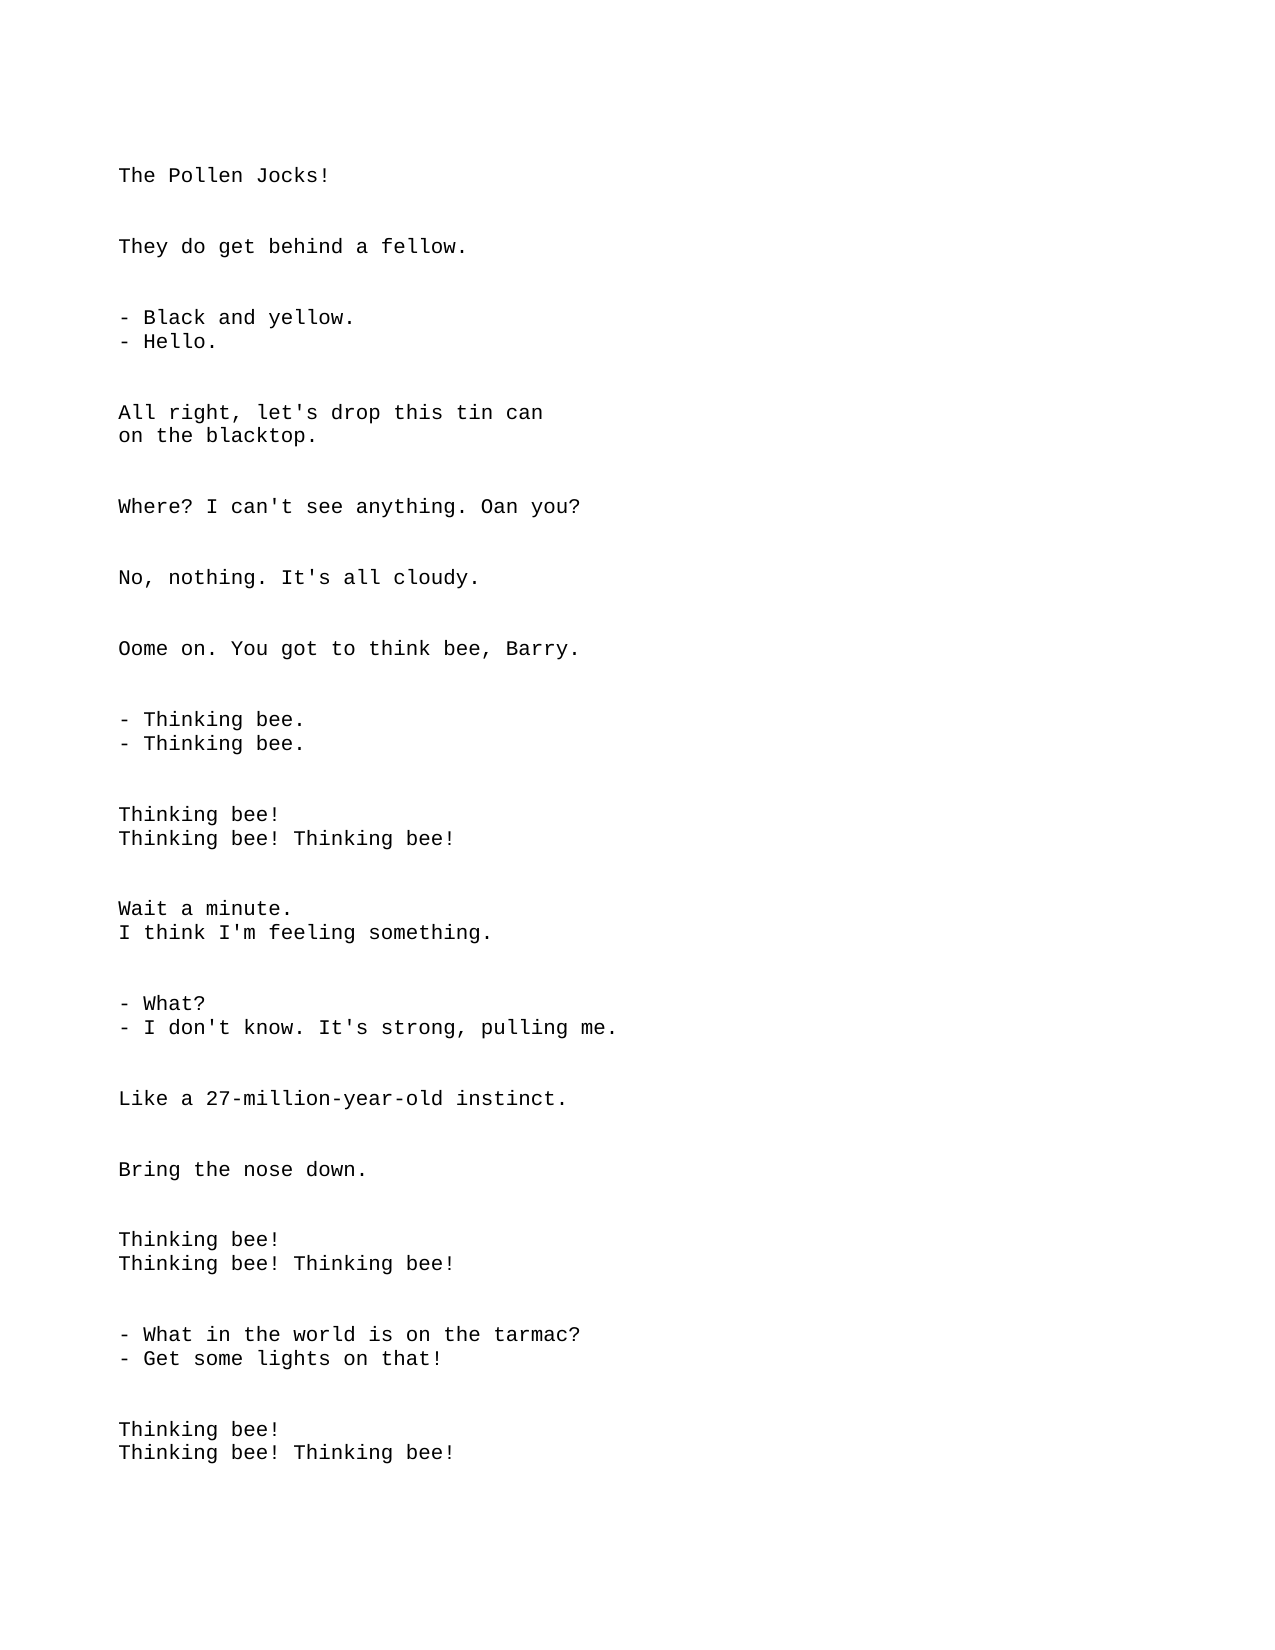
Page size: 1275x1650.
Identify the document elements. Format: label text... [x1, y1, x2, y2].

text Thinking bee! Thinking bee! [118, 1253, 1157, 1277]
text The Pollen Jocks! [118, 165, 1157, 189]
text They do get behind a fellow. [118, 236, 1157, 260]
text - I don't know. It's strong, pulling me. [118, 1017, 1157, 1040]
text Thinking bee! [118, 1419, 1157, 1442]
text Where? I can't see anything. Oan you? [118, 496, 1157, 520]
text Oome on. You got to think bee, Barry. [118, 638, 1157, 662]
text - Get some lights on that! [118, 1348, 1157, 1371]
text Thinking bee! Thinking bee! [118, 1442, 1157, 1466]
text - What in the world is on the tarmac? [118, 1324, 1157, 1348]
text - What? [118, 993, 1157, 1017]
text Thinking bee! Thinking bee! [118, 827, 1157, 851]
text - Thinking bee. [118, 733, 1157, 757]
text All right, let's drop this tin can [118, 402, 1157, 426]
text Like a 27-million-year-old instinct. [118, 1088, 1157, 1111]
text I think I'm feeling something. [118, 922, 1157, 946]
text Thinking bee! [118, 804, 1157, 827]
text Wait a minute. [118, 898, 1157, 922]
text No, nothing. It's all cloudy. [118, 567, 1157, 591]
text on the blacktop. [118, 426, 1157, 449]
text - Black and yellow. [118, 307, 1157, 331]
text Thinking bee! [118, 1229, 1157, 1253]
text - Thinking bee. [118, 709, 1157, 733]
text Bring the nose down. [118, 1158, 1157, 1182]
text - Hello. [118, 331, 1157, 354]
